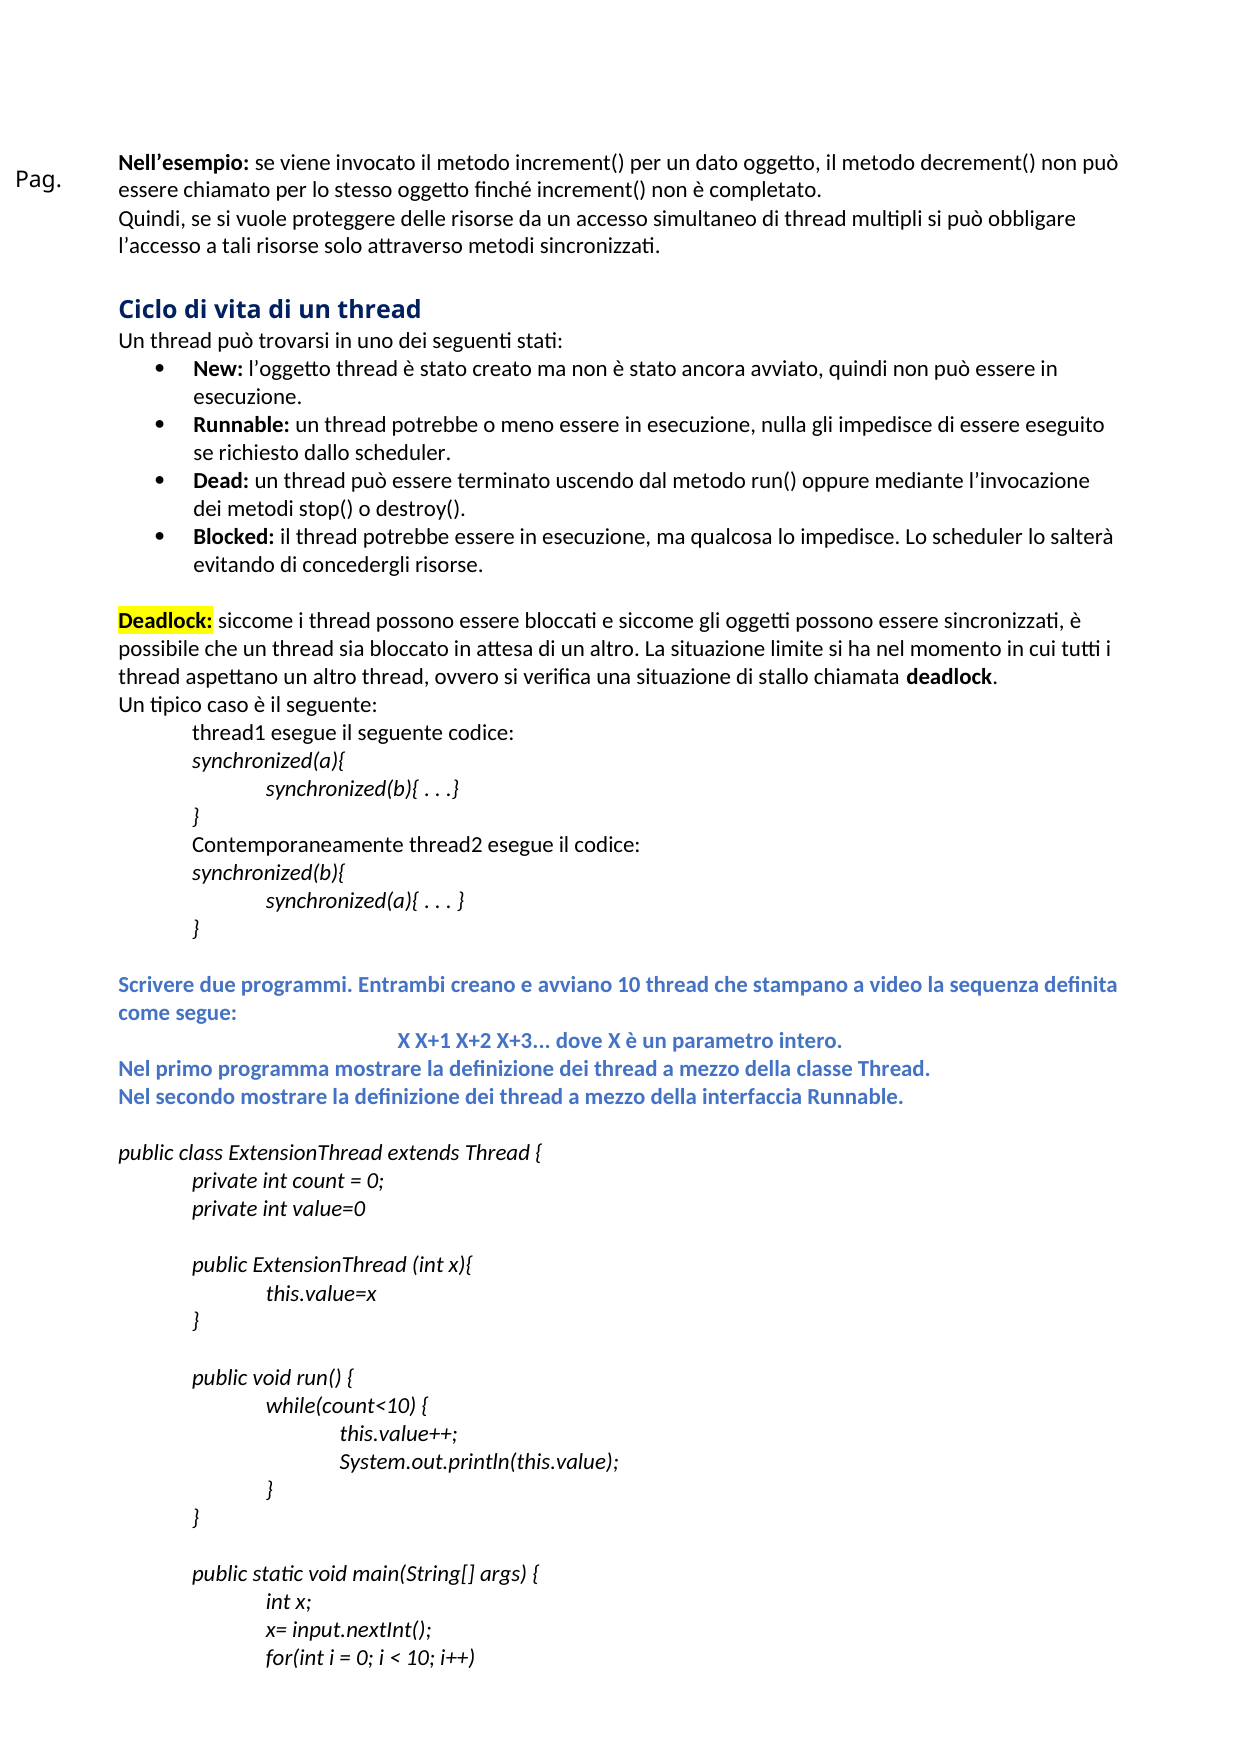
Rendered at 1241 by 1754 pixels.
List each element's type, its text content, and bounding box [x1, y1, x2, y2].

text Contemporaneamente thread2 esegue il codice: [118, 830, 1122, 858]
list Dead: un thread può essere terminato uscendo dal metodo run() oppure mediante l’invocazione dei metodi stop() o destroy(). [156, 466, 1122, 522]
text synchronized(b){ . . .} [118, 774, 1122, 802]
text } [118, 1503, 1122, 1531]
text } [118, 1475, 1122, 1503]
text Un thread può trovarsi in uno dei seguenti stati: [118, 326, 1122, 354]
list New: l’oggetto thread è stato creato ma non è stato ancora avviato, quindi non può essere in esecuzione. [156, 354, 1122, 410]
text private int value=0 [118, 1194, 1122, 1223]
text } [118, 1307, 1122, 1335]
text int x; [118, 1587, 1122, 1615]
text Nell’esempio: se viene invocato il metodo increment() per un dato oggetto, il metodo decrement() non può essere chiamato per lo stesso oggetto finché increment() non è completato. [118, 148, 1122, 204]
text this.value=x [118, 1279, 1122, 1307]
text Quindi, se si vuole proteggere delle risorse da un accesso simultaneo di thread multipli si può obbligare l’accesso a tali risorse solo attraverso metodi sincronizzati. [118, 204, 1122, 260]
text public void run() { [118, 1363, 1122, 1391]
text private int count = 0; [118, 1167, 1122, 1194]
text } [118, 802, 1122, 830]
text X X+1 X+2 X+3... dove X è un parametro intero. [118, 1026, 1122, 1054]
text synchronized(b){ [118, 858, 1122, 886]
text System.out.println(this.value); [118, 1447, 1122, 1475]
text public ExtensionThread (int x){ [118, 1251, 1122, 1279]
subtitle Ciclo di vita di un thread [118, 292, 1122, 326]
text synchronized(a){ . . . } [118, 886, 1122, 914]
text while(count<10) { [118, 1391, 1122, 1419]
text x= input.nextInt(); [118, 1615, 1122, 1643]
text Nel primo programma mostrare la definizione dei thread a mezzo della classe Thread. [118, 1054, 1122, 1082]
text this.value++; [118, 1419, 1122, 1447]
text for(int i = 0; i < 10; i++) [118, 1643, 1122, 1671]
text Deadlock: siccome i thread possono essere bloccati e siccome gli oggetti possono essere sincronizzati, è possibile che un thread sia bloccato in attesa di un altro. La situazione limite si ha nel momento in cui tutti i thread aspettano un altro thread, ovvero si verifica una situazione di stallo chiamata deadlock. [118, 606, 1122, 690]
list Blocked: il thread potrebbe essere in esecuzione, ma qualcosa lo impedisce. Lo scheduler lo salterà evitando di concedergli risorse. [156, 522, 1122, 578]
text public class ExtensionThread extends Thread { [118, 1138, 1122, 1167]
text Nel secondo mostrare la definizione dei thread a mezzo della interfaccia Runnable. [118, 1082, 1122, 1111]
text Scrivere due programmi. Entrambi creano e avviano 10 thread che stampano a video la sequenza definita come segue: [118, 970, 1122, 1026]
text Un tipico caso è il seguente: [118, 690, 1122, 718]
text } [118, 914, 1122, 942]
text thread1 esegue il seguente codice: [118, 718, 1122, 746]
text synchronized(a){ [118, 746, 1122, 774]
list Runnable: un thread potrebbe o meno essere in esecuzione, nulla gli impedisce di essere eseguito se richiesto dallo scheduler. [156, 410, 1122, 466]
text public static void main(String[] args) { [118, 1559, 1122, 1587]
